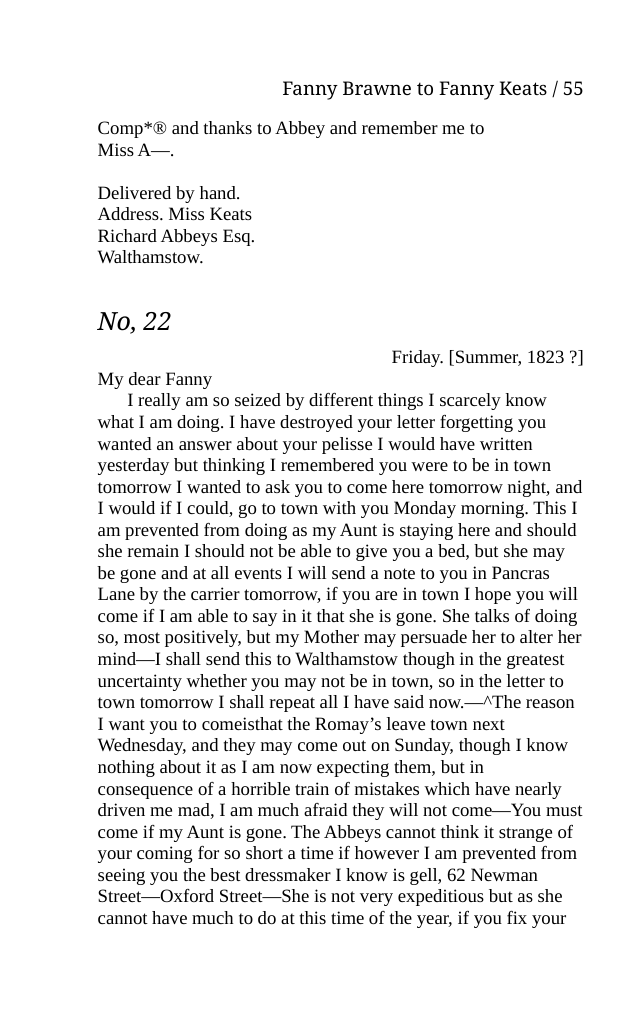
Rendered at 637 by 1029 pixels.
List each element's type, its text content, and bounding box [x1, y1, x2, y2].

text Richard Abbeys Esq. [97, 225, 583, 246]
text My dear Fanny [97, 368, 583, 389]
text Friday. [Summer, 1823 ?] [97, 346, 583, 368]
text Walthamstow. [97, 246, 583, 268]
text Address. Miss Keats [97, 203, 583, 225]
text Comp*® and thanks to Abbey and remember me to [97, 117, 583, 139]
subtitle No, 22 [97, 303, 583, 337]
text I really am so seized by different things I scarcely know what I am doing. I have destroyed your letter forgetting you wanted an answer about your pelisse I would have written yesterday but thinking I remembered you were to be in town tomorrow I wanted to ask you to come here tomorrow night, and I would if I could, go to town with you Monday morning. This I am prevented from doing as my Aunt is staying here and should she remain I should not be able to give you a bed, but she may be gone and at all events I will send a note to you in Pancras Lane by the carrier tomorrow, if you are in town I hope you will come if I am able to say in it that she is gone. She talks of doing so, most positively, but my Mother may persuade her to alter her mind—I shall send this to Walthamstow though in the greatest uncertainty whether you may not be in town, so in the letter to town tomorrow I shall repeat all I have said now.—^The reason I want you to comeisthat the Romay’s leave town next Wednesday, and they may come out on Sunday, though I know nothing about it as I am now expecting them, but in consequence of a horrible train of mistakes which have nearly driven me mad, I am much afraid they will not come—You must come if my Aunt is gone. The Abbeys cannot think it strange of your coming for so short a time if however I am prevented from seeing you the best dressmaker I know is gell, 62 Newman Street—Oxford Street—She is not very expeditious but as she cannot have much to do at this time of the year, if you fix your [97, 389, 583, 928]
text Miss A—. [97, 139, 583, 160]
text Delivered by hand. [97, 182, 583, 203]
